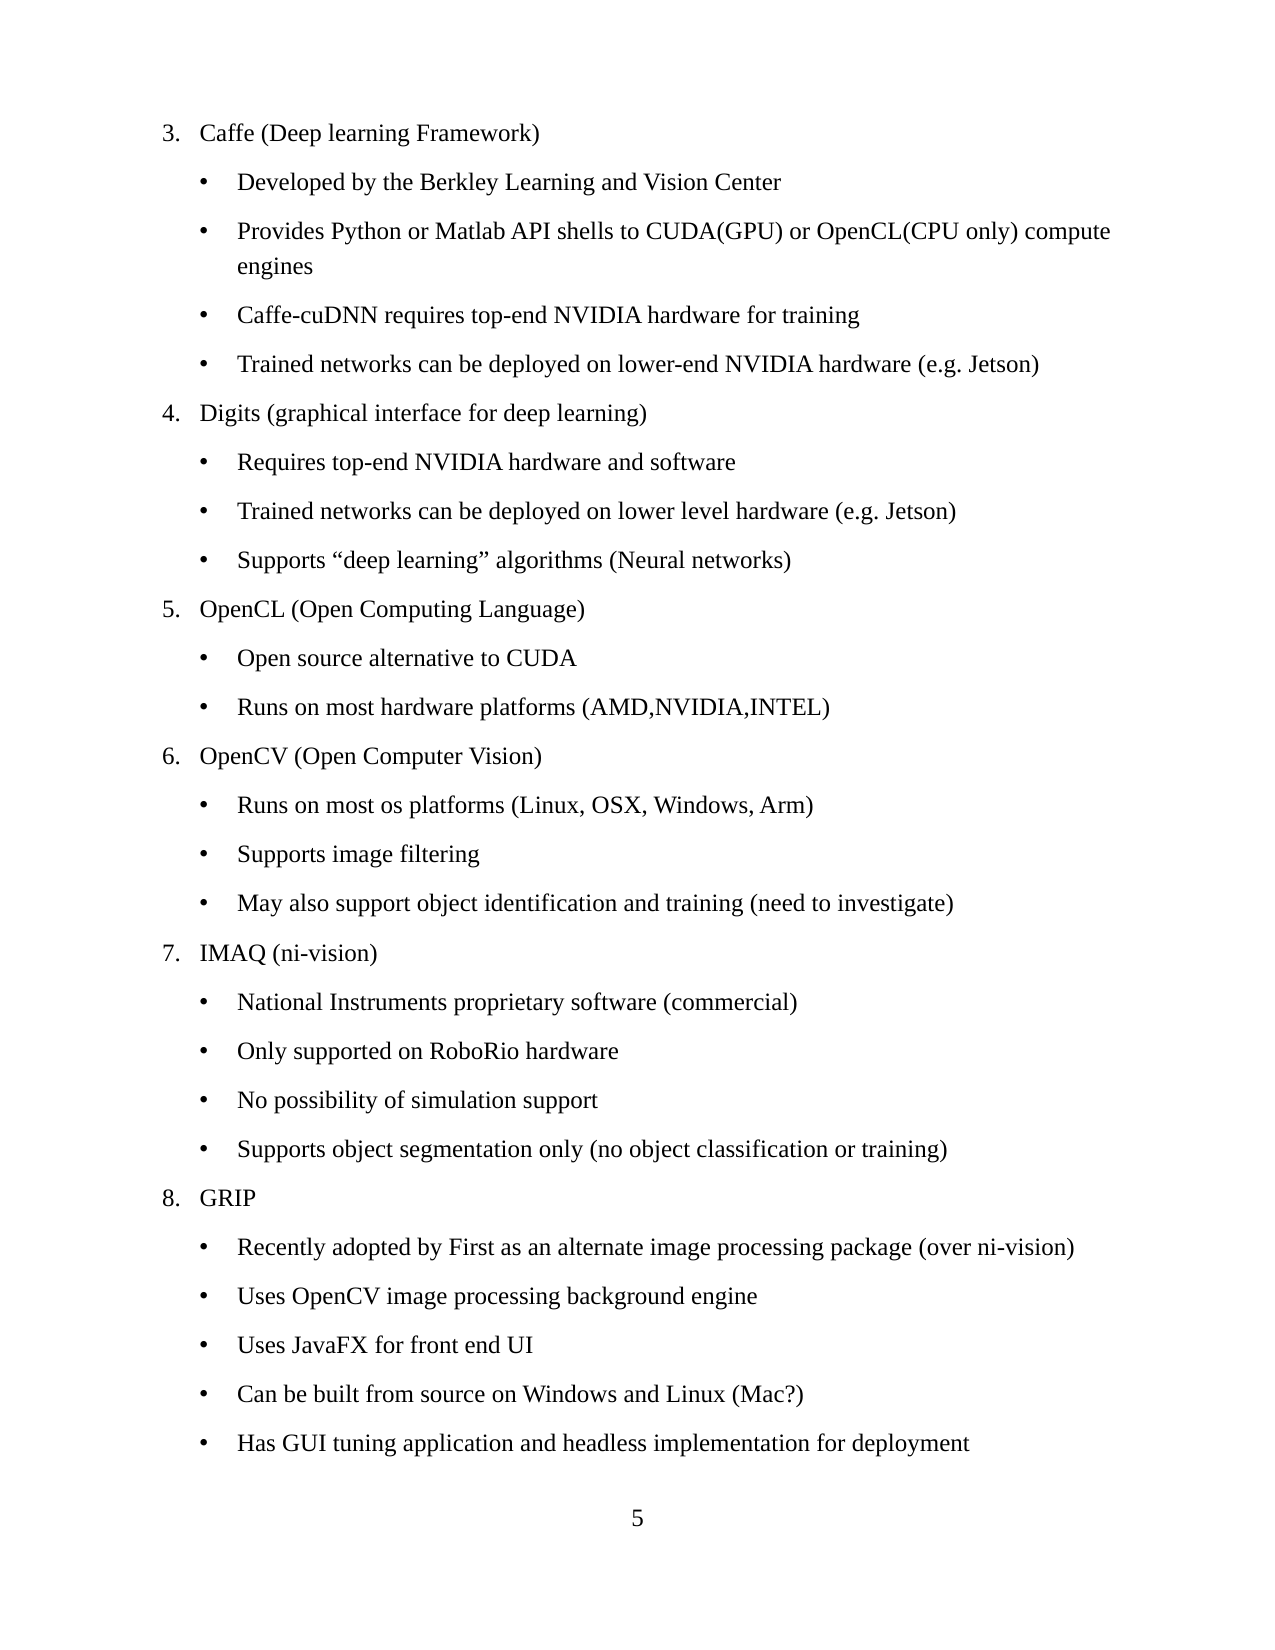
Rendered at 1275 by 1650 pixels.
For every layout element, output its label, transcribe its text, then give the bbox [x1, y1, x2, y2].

list May also support object identification and training (need to investigate) [199, 888, 1157, 917]
list Provides Python or Matlab API shells to CUDA(GPU) or OpenCL(CPU only) compute engines [199, 216, 1157, 279]
list Trained networks can be deployed on lower level hardware (e.g. Jetson) [199, 496, 1157, 525]
list Supports image filtering [199, 839, 1157, 868]
list Caffe-cuDNN requires top-end NVIDIA hardware for training [199, 300, 1157, 328]
list Digits (graphical interface for deep learning) [162, 398, 1157, 427]
list Has GUI tuning application and headless implementation for deployment [199, 1428, 1157, 1457]
list Developed by the Berkley Learning and Vision Center [199, 167, 1157, 196]
list Recently adopted by First as an alternate image processing package (over ni-vision) [199, 1232, 1157, 1261]
list Uses OpenCV image processing background engine [199, 1281, 1157, 1310]
list Runs on most os platforms (Linux, OSX, Windows, Arm) [199, 790, 1157, 819]
list Open source alternative to CUDA [199, 643, 1157, 672]
list Caffe (Deep learning Framework) [162, 118, 1157, 147]
list OpenCV (Open Computer Vision) [162, 741, 1157, 770]
list GRIP [162, 1183, 1157, 1212]
list Supports object segmentation only (no object classification or training) [199, 1134, 1157, 1163]
list Runs on most hardware platforms (AMD,NVIDIA,INTEL) [199, 692, 1157, 721]
list National Instruments proprietary software (commercial) [199, 987, 1157, 1015]
list Can be built from source on Windows and Linux (Mac?) [199, 1379, 1157, 1408]
list Trained networks can be deployed on lower-end NVIDIA hardware (e.g. Jetson) [199, 349, 1157, 378]
list Only supported on RoboRio hardware [199, 1036, 1157, 1064]
list Uses JavaFX for front end UI [199, 1330, 1157, 1359]
list No possibility of simulation support [199, 1085, 1157, 1113]
list Requires top-end NVIDIA hardware and software [199, 447, 1157, 476]
list IMAQ (ni-vision) [162, 938, 1157, 966]
list OpenCL (Open Computing Language) [162, 594, 1157, 623]
list Supports “deep learning” algorithms (Neural networks) [199, 545, 1157, 574]
